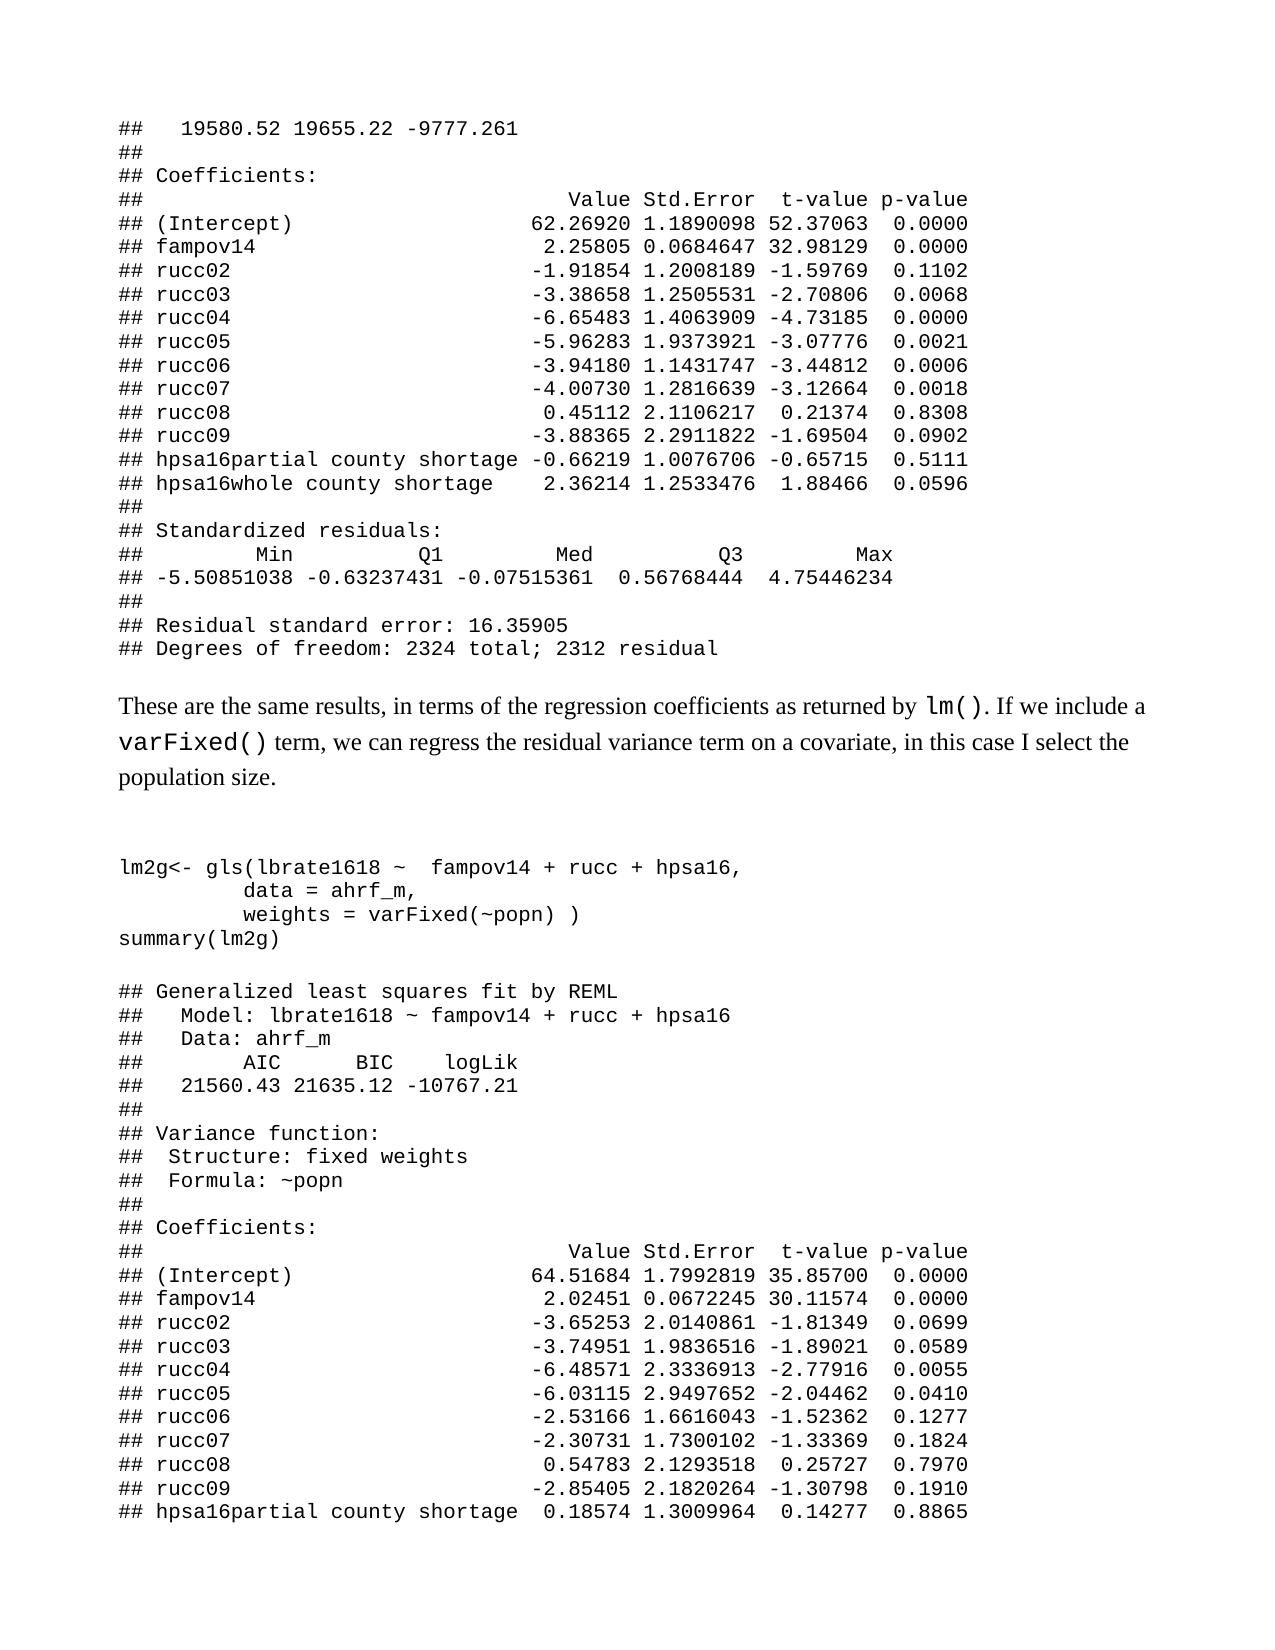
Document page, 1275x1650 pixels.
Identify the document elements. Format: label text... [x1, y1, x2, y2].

text ## Coefficients: [118, 1217, 1157, 1241]
text ## Data: ahrf_m [118, 1028, 1157, 1052]
text ## rucc06 -2.53166 1.6616043 -1.52362 0.1277 [118, 1407, 1157, 1430]
text ## Coefficients: [118, 165, 1157, 189]
text ## [118, 591, 1157, 615]
text ## (Intercept) 62.26920 1.1890098 52.37063 0.0000 [118, 213, 1157, 236]
text ## rucc08 0.45112 2.1106217 0.21374 0.8308 [118, 402, 1157, 426]
text ## [118, 496, 1157, 520]
text ## AIC BIC logLik [118, 1052, 1157, 1076]
text ## rucc06 -3.94180 1.1431747 -3.44812 0.0006 [118, 354, 1157, 378]
text ## rucc05 -6.03115 2.9497652 -2.04462 0.0410 [118, 1383, 1157, 1407]
text ## fampov14 2.25805 0.0684647 32.98129 0.0000 [118, 236, 1157, 260]
text ## Value Std.Error t-value p-value [118, 1241, 1157, 1265]
text ## Degrees of freedom: 2324 total; 2312 residual [118, 638, 1157, 662]
text ## (Intercept) 64.51684 1.7992819 35.85700 0.0000 [118, 1265, 1157, 1288]
text ## Residual standard error: 16.35905 [118, 615, 1157, 638]
text ## Value Std.Error t-value p-value [118, 189, 1157, 213]
text ## rucc02 -1.91854 1.2008189 -1.59769 0.1102 [118, 260, 1157, 284]
text ## 21560.43 21635.12 -10767.21 [118, 1076, 1157, 1099]
text ## Min Q1 Med Q3 Max [118, 544, 1157, 567]
text ## Structure: fixed weights [118, 1146, 1157, 1170]
text weights = varFixed(~popn) ) [118, 904, 1157, 928]
text ## rucc03 -3.74951 1.9836516 -1.89021 0.0589 [118, 1336, 1157, 1359]
text ## rucc08 0.54783 2.1293518 0.25727 0.7970 [118, 1454, 1157, 1477]
text ## Variance function: [118, 1123, 1157, 1146]
text ## rucc03 -3.38658 1.2505531 -2.70806 0.0068 [118, 284, 1157, 307]
text ## rucc07 -4.00730 1.2816639 -3.12664 0.0018 [118, 378, 1157, 402]
text ## rucc04 -6.65483 1.4063909 -4.73185 0.0000 [118, 307, 1157, 331]
text ## hpsa16partial county shortage -0.66219 1.0076706 -0.65715 0.5111 [118, 449, 1157, 473]
text ## rucc05 -5.96283 1.9373921 -3.07776 0.0021 [118, 331, 1157, 354]
text lm2g<- gls(lbrate1618 ~ fampov14 + rucc + hpsa16, [118, 857, 1157, 881]
text ## hpsa16partial county shortage 0.18574 1.3009964 0.14277 0.8865 [118, 1501, 1157, 1525]
text ## -5.50851038 -0.63237431 -0.07515361 0.56768444 4.75446234 [118, 567, 1157, 591]
text ## rucc04 -6.48571 2.3336913 -2.77916 0.0055 [118, 1359, 1157, 1383]
text ## 19580.52 19655.22 -9777.261 [118, 118, 1157, 142]
text ## fampov14 2.02451 0.0672245 30.11574 0.0000 [118, 1288, 1157, 1312]
text ## rucc07 -2.30731 1.7300102 -1.33369 0.1824 [118, 1430, 1157, 1454]
text ## [118, 1099, 1157, 1123]
text ## [118, 1194, 1157, 1217]
text data = ahrf_m, [118, 881, 1157, 904]
text summary(lm2g) [118, 928, 1157, 951]
text ## rucc09 -2.85405 2.1820264 -1.30798 0.1910 [118, 1477, 1157, 1501]
text ## rucc02 -3.65253 2.0140861 -1.81349 0.0699 [118, 1312, 1157, 1336]
text ## Generalized least squares fit by REML [118, 981, 1157, 1004]
text ## Formula: ~popn [118, 1170, 1157, 1194]
text ## hpsa16whole county shortage 2.36214 1.2533476 1.88466 0.0596 [118, 473, 1157, 496]
text ## [118, 142, 1157, 165]
text ## Standardized residuals: [118, 520, 1157, 544]
text ## rucc09 -3.88365 2.2911822 -1.69504 0.0902 [118, 426, 1157, 449]
text These are the same results, in terms of the regression coefficients as returned by lm(). If we include a varFixed() term, we can regress the residual variance term on a covariate, in this case I select the population size. [118, 691, 1157, 790]
text ## Model: lbrate1618 ~ fampov14 + rucc + hpsa16 [118, 1004, 1157, 1028]
